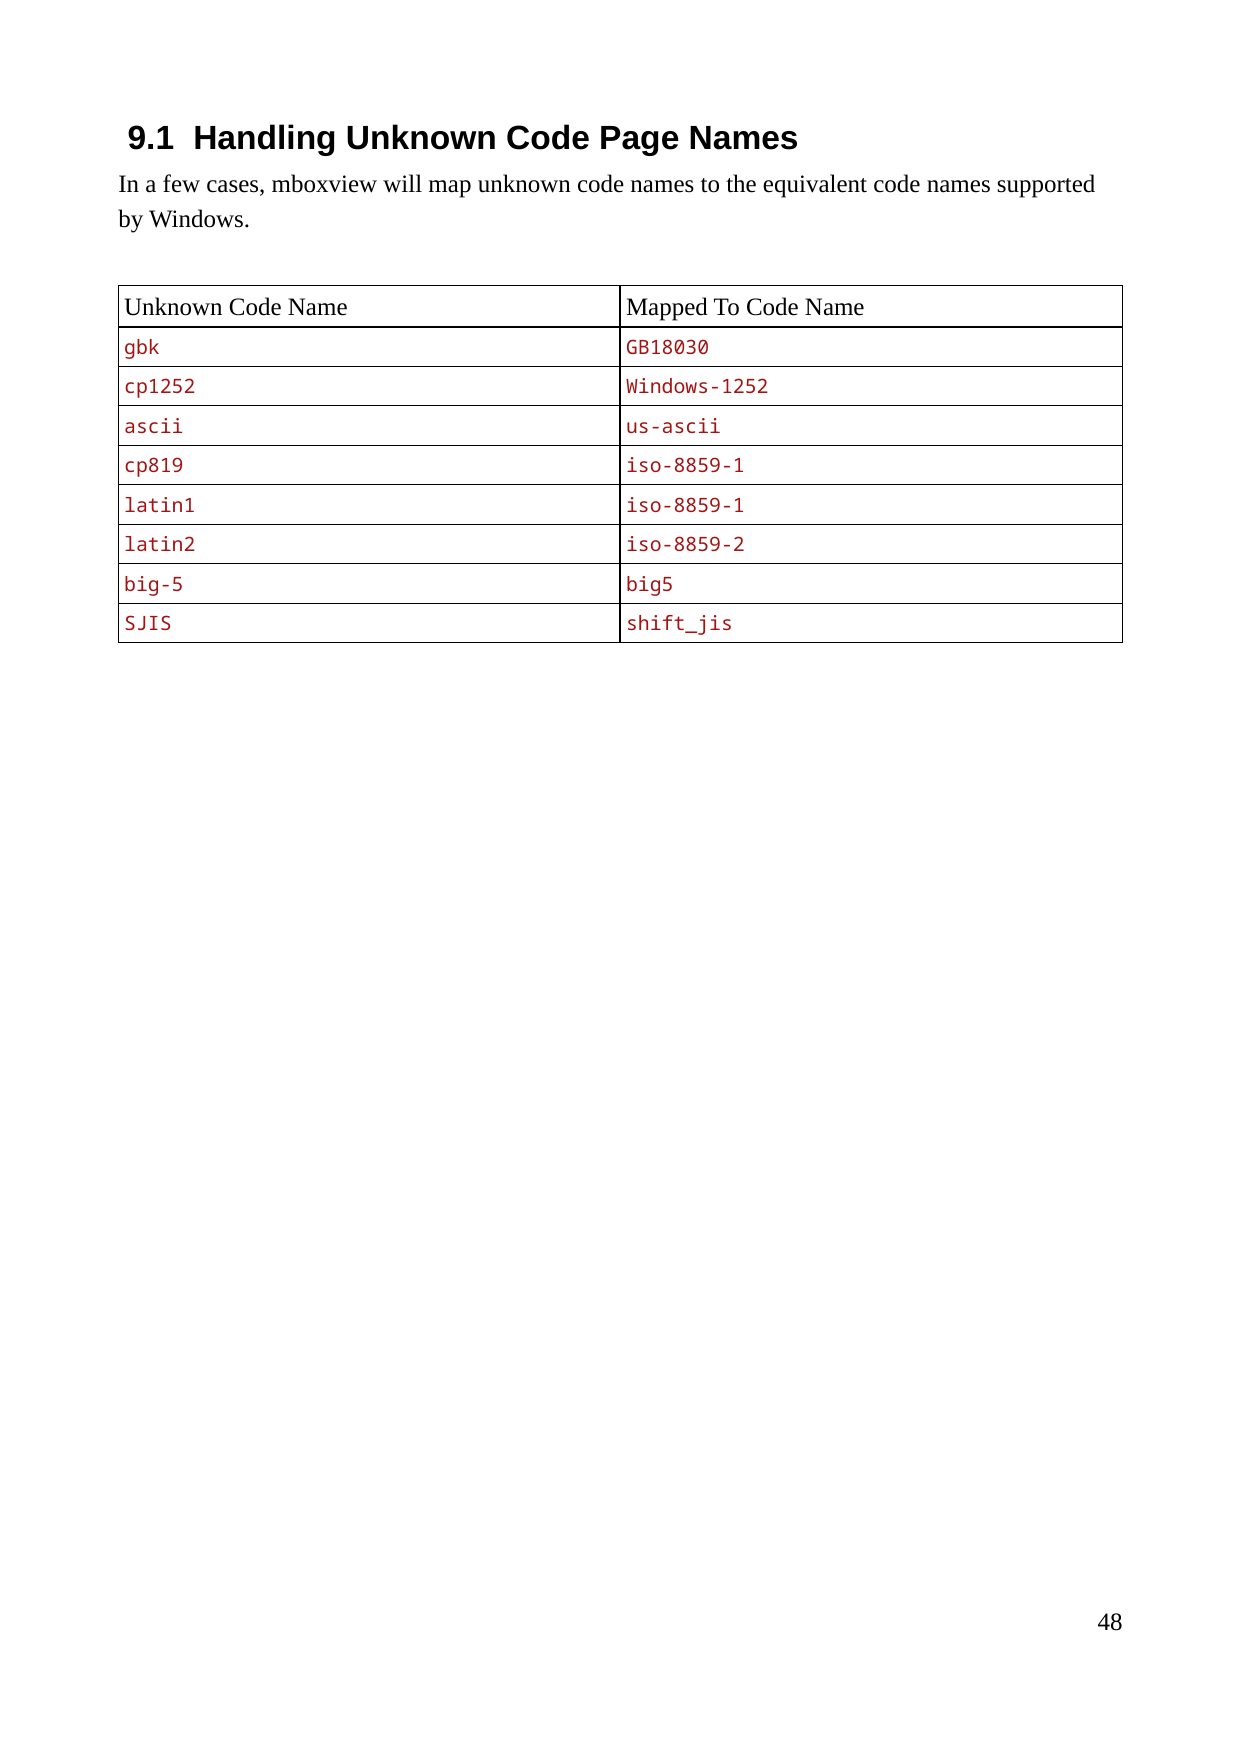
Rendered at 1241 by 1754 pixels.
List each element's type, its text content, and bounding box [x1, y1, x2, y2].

table_cell gbk [119, 328, 619, 366]
table_cell iso-8859-1 [621, 485, 1122, 524]
table_cell ascii [119, 406, 619, 445]
table_cell iso-8859-2 [621, 525, 1122, 563]
table_cell GB18030 [621, 328, 1122, 366]
table_cell latin2 [119, 525, 619, 563]
table_cell big5 [621, 564, 1122, 603]
table_cell cp1252 [119, 367, 619, 405]
table_cell Windows-1252 [621, 367, 1122, 405]
table_header Mapped To Code Name [621, 286, 1122, 326]
text In a few cases, mboxview will map unknown code names to the equivalent code names supported by Windows. [118, 169, 1122, 232]
table_cell SJIS [119, 604, 619, 642]
table_cell latin1 [119, 485, 619, 524]
table_cell shift_jis [621, 604, 1122, 642]
table_cell us-ascii [621, 406, 1122, 445]
subtitle Handling Unknown Code Page Names [118, 118, 1122, 157]
table_cell cp819 [119, 446, 619, 484]
table_header Unknown Code Name [119, 286, 619, 326]
table_cell iso-8859-1 [621, 446, 1122, 484]
table_cell big-5 [119, 564, 619, 603]
